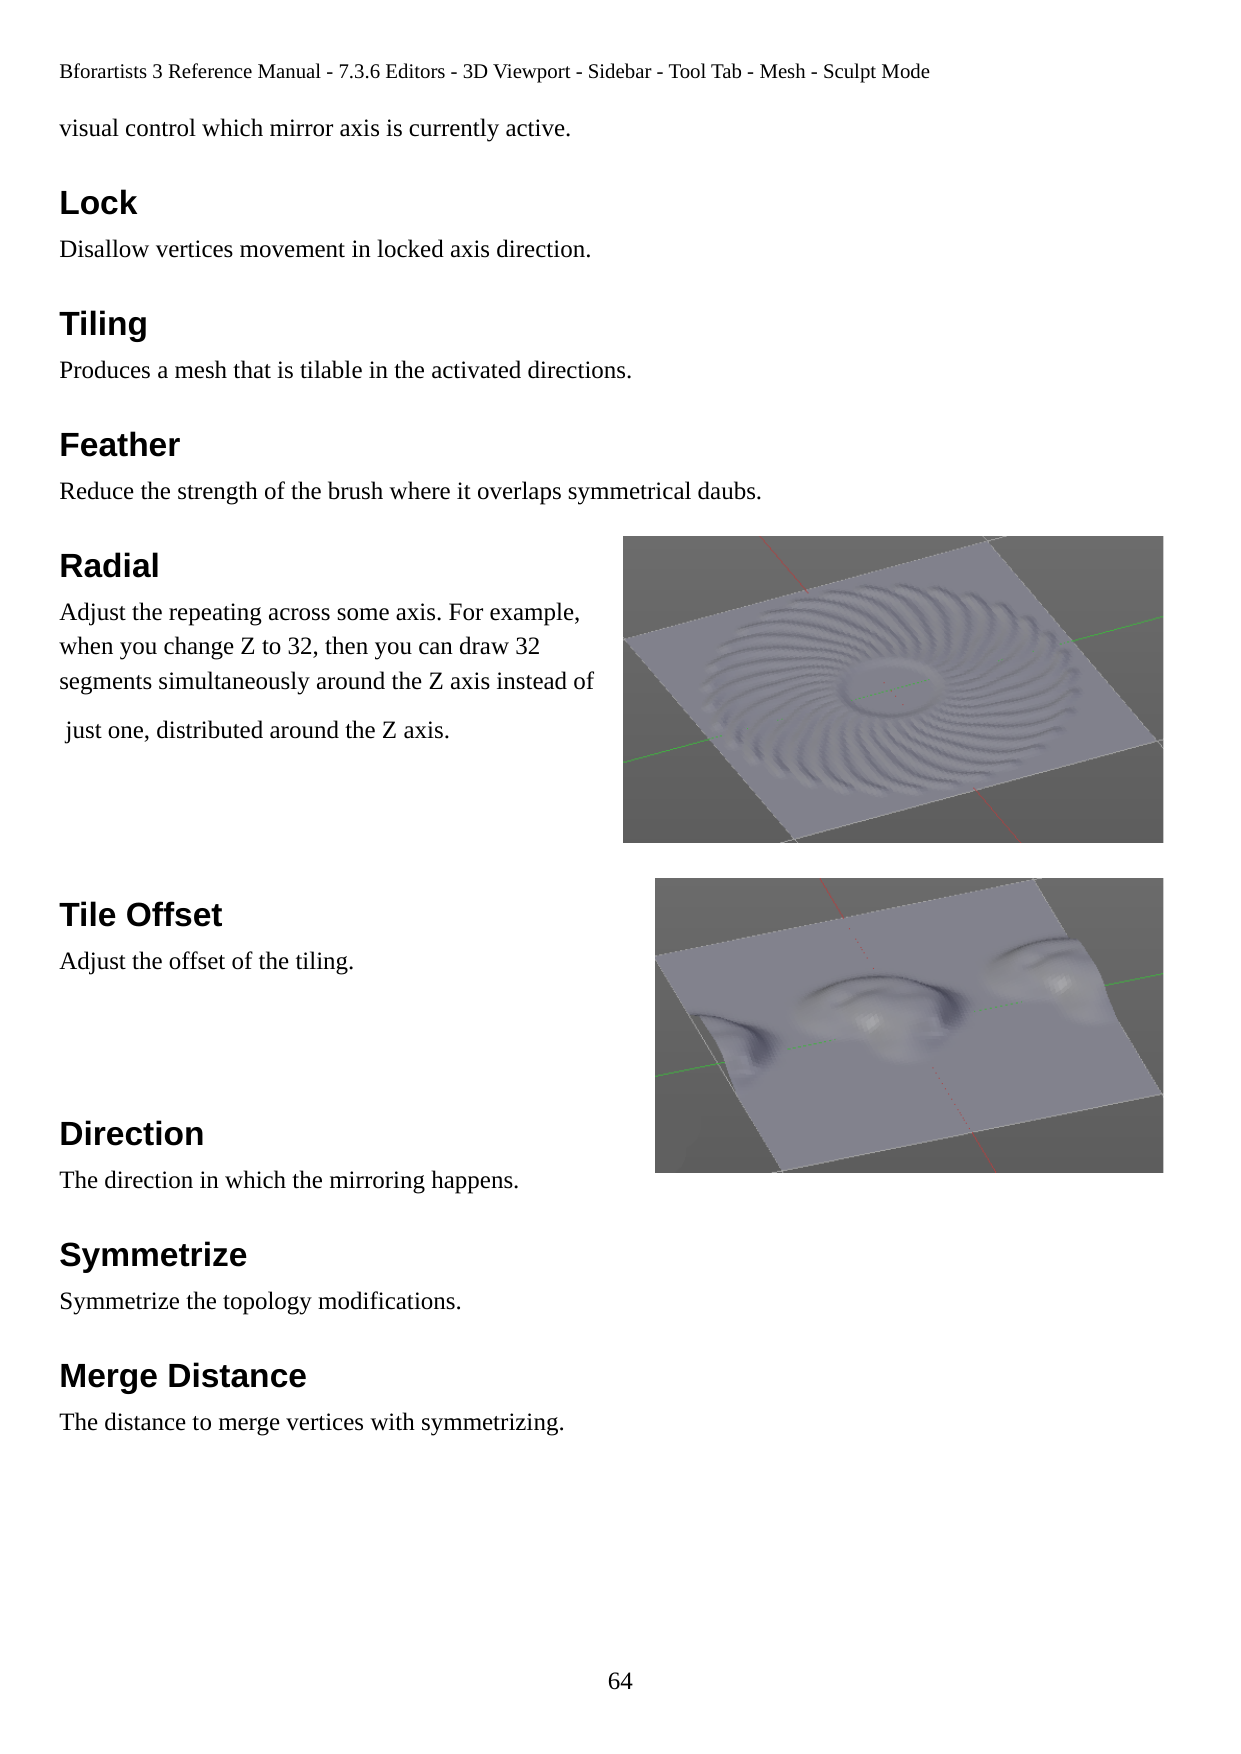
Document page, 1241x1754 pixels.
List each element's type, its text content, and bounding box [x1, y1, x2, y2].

subtitle Direction [59, 1114, 655, 1152]
subtitle [1164, 546, 1181, 584]
text Disallow vertices movement in locked axis direction. [59, 234, 1181, 262]
text Symmetrize the topology modifications. [59, 1286, 1181, 1315]
subtitle Radial [59, 546, 623, 584]
subtitle Symmetrize [59, 1235, 1181, 1273]
subtitle [1164, 894, 1181, 933]
text Adjust the offset of the tiling. [59, 946, 655, 974]
text The distance to merge vertices with symmetrizing. [59, 1407, 1181, 1436]
text visual control which mirror axis is currently active. [59, 113, 1181, 141]
text Reduce the strength of the brush where it overlaps symmetrical daubs. [59, 476, 1181, 504]
subtitle [1164, 1114, 1181, 1152]
subtitle Feather [59, 424, 1181, 463]
text just one, distributed around the Z axis. [59, 715, 623, 743]
subtitle Lock [59, 182, 1181, 221]
text Produces a mesh that is tilable in the activated directions. [59, 355, 1181, 383]
subtitle Merge Distance [59, 1356, 1181, 1394]
picture [655, 878, 1164, 1173]
text Adjust the repeating across some axis. For example, when you change Z to 32, then you can draw 32 segments simultaneously around the Z axis instead of [59, 597, 623, 694]
subtitle Tile Offset [59, 894, 655, 933]
subtitle Tiling [59, 303, 1181, 342]
picture [623, 536, 1164, 843]
text The direction in which the mirroring happens. [59, 1165, 1181, 1194]
